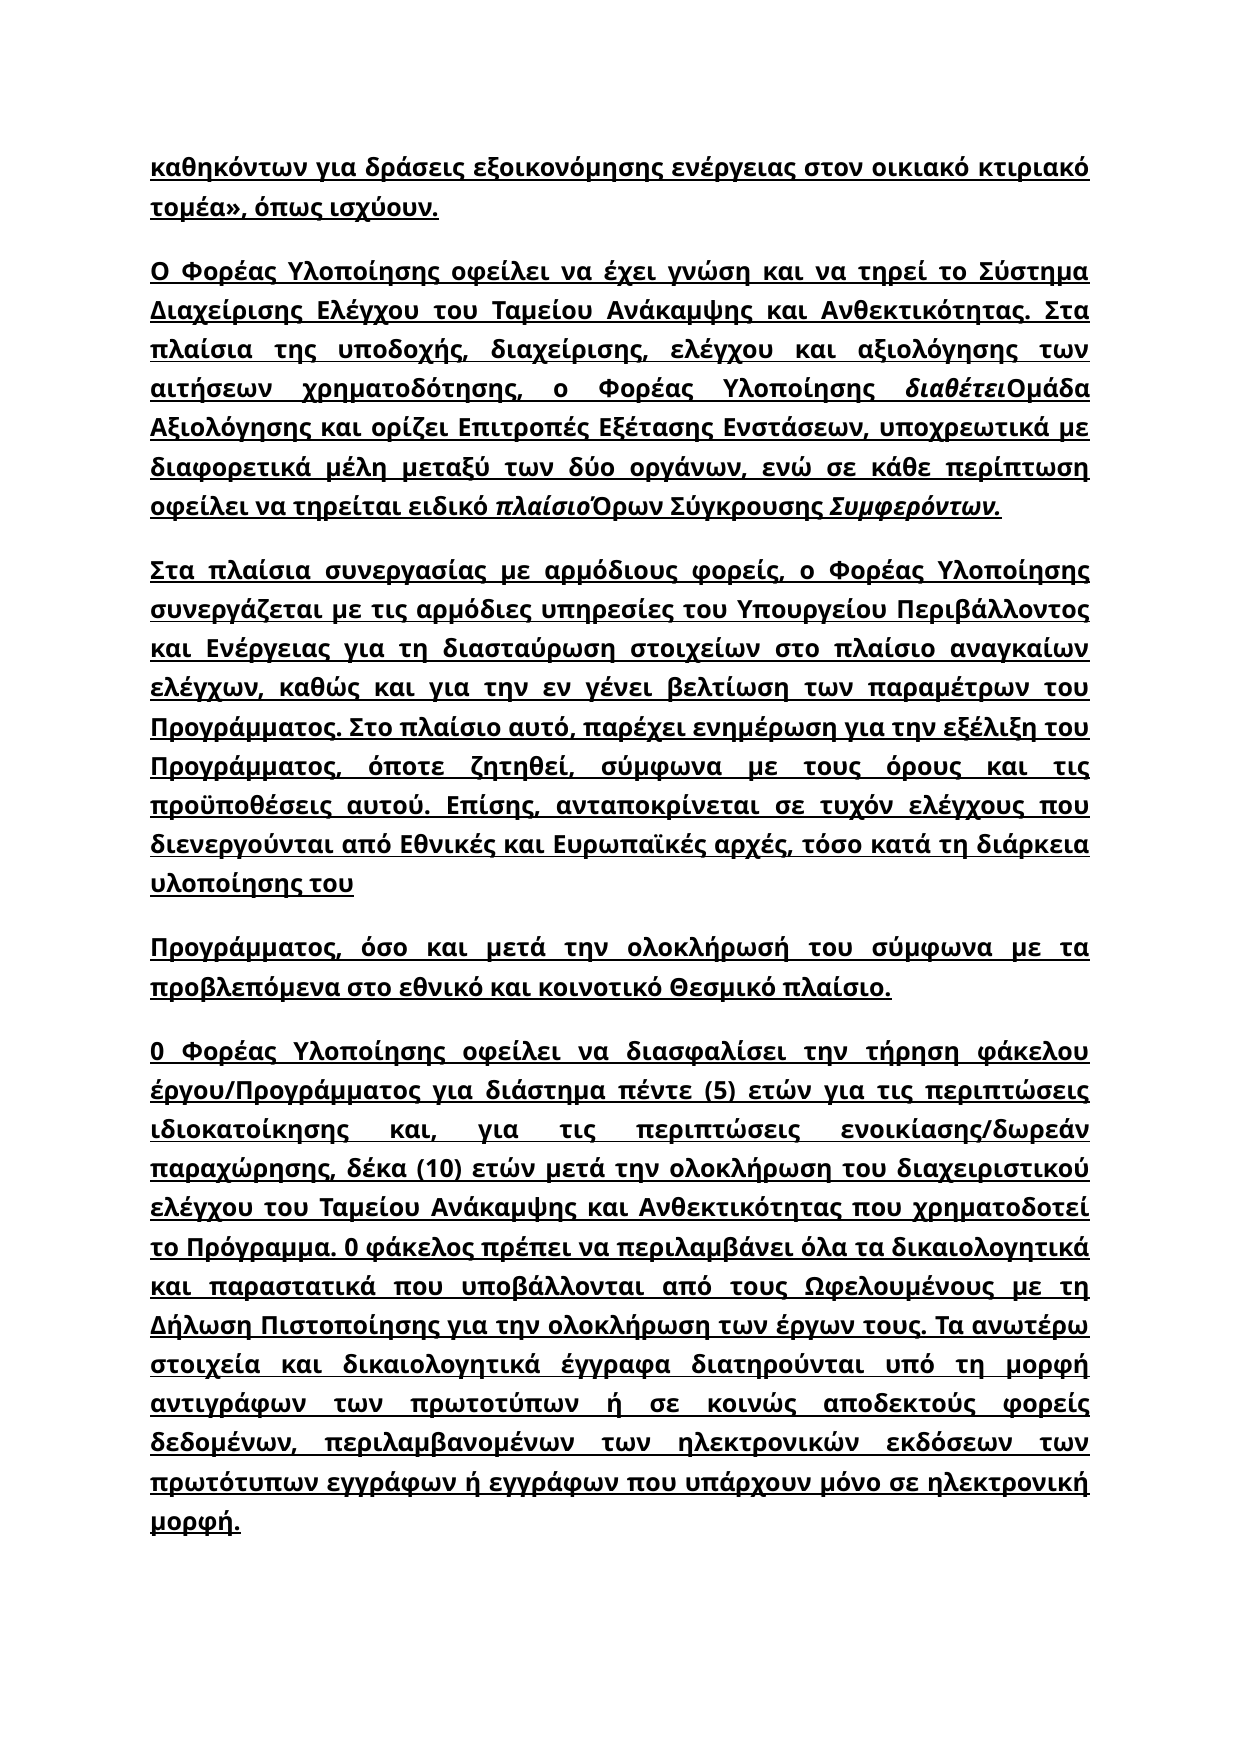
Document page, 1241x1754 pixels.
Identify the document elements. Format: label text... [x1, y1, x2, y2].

text προβλεπόμενα στο εθνικό και κοινοτικό Θεσμικό πλαίσιο. [150, 961, 1090, 1003]
text ελέγχου του Ταμείου Ανάκαμψης και Ανθεκτικότητας που χρηματοδοτεί [150, 1182, 1090, 1219]
text Προγράμματος, όποτε ζητηθεί, σύμφωνα με τους όρους και τις [150, 740, 1090, 777]
text Στα πλαίσια συνεργασίας με αρμόδιους φορείς, ο Φορέας Υλοποίησης [150, 552, 1090, 581]
text δεδομένων, περιλαμβανομένων των ηλεκτρονικών εκδόσεων των [150, 1417, 1090, 1454]
text και παραστατικά που υποβάλλονται από τους Ωφελουμένους με τη [150, 1260, 1090, 1297]
text πλαίσια της υποδοχής, διαχείρισης, ελέγχου και αξιολόγησης των [150, 323, 1090, 361]
text ιδιοκατοίκησης και, για τις περιπτώσεις ενοικίασης/δωρεάν [150, 1103, 1090, 1141]
text Προγράμματος. Στο πλαίσιο αυτό, παρέχει ενημέρωση για την εξέλιξη του [150, 701, 1090, 738]
text Διαχείρισης Ελέγχου του Ταμείου Ανάκαμψης και Ανθεκτικότητας. Στα [150, 284, 1090, 321]
text συνεργάζεται με τις αρμόδιες υπηρεσίες του Υπουργείου Περιβάλλοντος [150, 583, 1090, 621]
text Αξιολόγησης και ορίζει Επιτροπές Εξέτασης Ενστάσεων, υποχρεωτικά με [150, 402, 1090, 439]
text διενεργούνται από Εθνικές και Ευρωπαϊκές αρχές, τόσο κατά τη διάρκεια [150, 818, 1090, 856]
text το Πρόγραμμα. 0 φάκελος πρέπει να περιλαμβάνει όλα τα δικαιολογητικά [150, 1221, 1090, 1258]
text ελέγχων, καθώς και για την εν γένει βελτίωση των παραμέτρων του [150, 662, 1090, 699]
text παραχώρησης, δέκα (10) ετών μετά την ολοκλήρωση του διαχειριστικού [150, 1142, 1090, 1180]
text 0 Φορέας Υλοποίησης οφείλει να διασφαλίσει την τήρηση φάκελου [150, 1033, 1090, 1062]
text στοιχεία και δικαιολογητικά έγγραφα διατηρούνται υπό τη μορφή [150, 1338, 1090, 1376]
text αιτήσεων χρηματοδότησης, ο Φορέας Υλοποίησης διαθέτειΟμάδα [150, 362, 1090, 400]
text μορφή. [150, 1495, 1090, 1537]
text Ο Φορέας Υλοποίησης οφείλει να έχει γνώση και να τηρεί το Σύστημα [150, 253, 1090, 282]
text οφείλει να τηρείται ειδικό πλαίσιοΌρων Σύγκρουσης Συμφερόντων. [150, 480, 1090, 522]
text υλοποίησης του [150, 857, 1090, 900]
text πρωτότυπων εγγράφων ή εγγράφων που υπάρχουν μόνο σε ηλεκτρονική [150, 1456, 1090, 1493]
text έργου/Προγράμματος για διάστημα πέντε (5) ετών για τις περιπτώσεις [150, 1064, 1090, 1101]
text καθηκόντων για δράσεις εξοικονόμησης ενέργειας στον οικιακό κτιριακό [150, 150, 1090, 179]
text Δήλωση Πιστοποίησης για την ολοκλήρωση των έργων τους. Τα ανωτέρω [150, 1299, 1090, 1336]
text τομέα», όπως ισχύουν. [150, 181, 1090, 223]
text και Ενέργειας για τη διασταύρωση στοιχείων στο πλαίσιο αναγκαίων [150, 622, 1090, 660]
text διαφορετικά μέλη μεταξύ των δύο οργάνων, ενώ σε κάθε περίπτωση [150, 441, 1090, 478]
text Προγράμματος, όσο και μετά την ολοκλήρωσή του σύμφωνα με τα [150, 930, 1090, 959]
text προϋποθέσεις αυτού. Επίσης, ανταποκρίνεται σε τυχόν ελέγχους που [150, 779, 1090, 816]
text αντιγράφων των πρωτοτύπων ή σε κοινώς αποδεκτούς φορείς [150, 1377, 1090, 1415]
